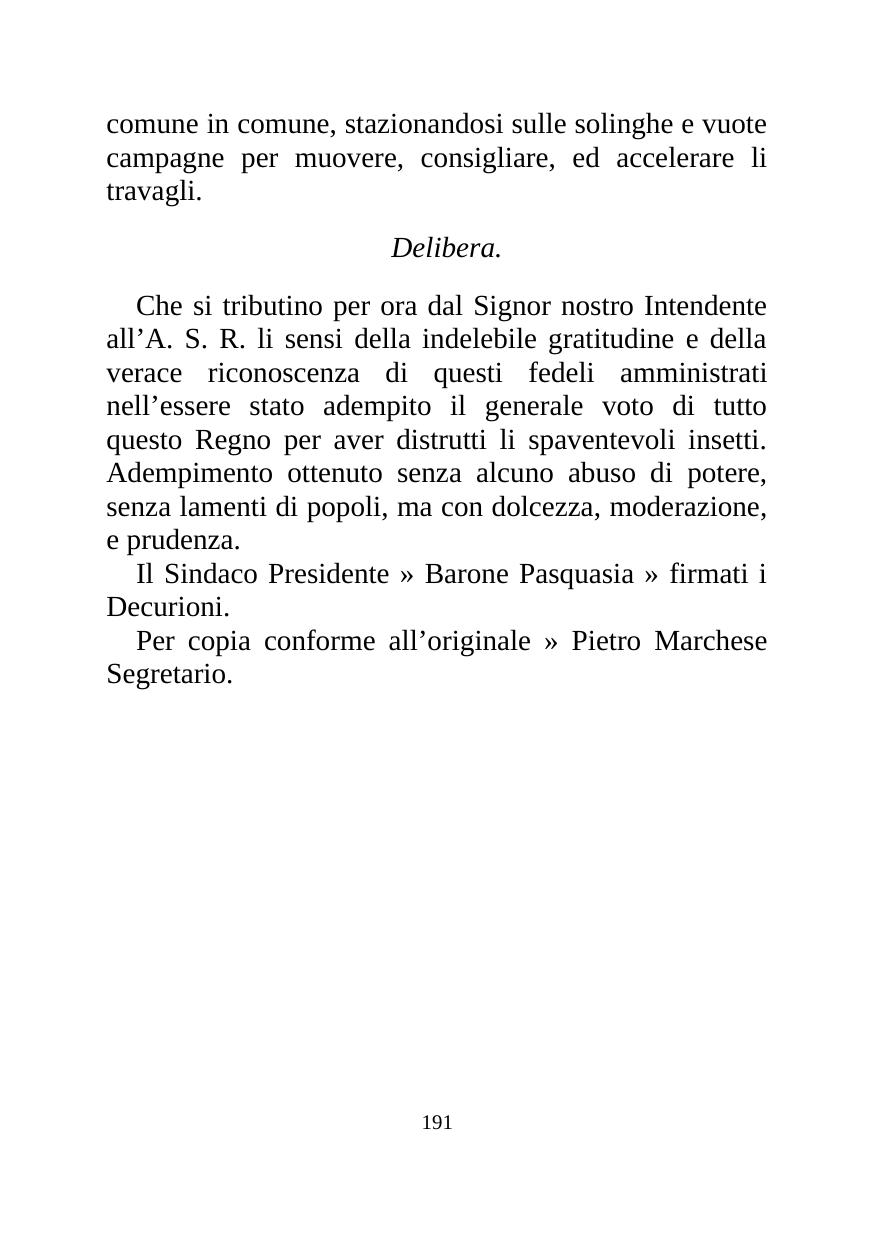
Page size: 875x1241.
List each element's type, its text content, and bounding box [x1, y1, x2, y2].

text Per copia conforme all’originale » Pietro Marchese Segretario. [106, 623, 768, 690]
text Che si tributino per ora dal Signor nostro Intendente all’A. S. R. li sensi della indelebile gratitudine e della verace riconoscenza di questi fedeli amministrati nell’essere stato adempito il generale voto di tutto questo Regno per aver distrutti li spaventevoli insetti. Adempimento ottenuto senza alcuno abuso di potere, senza lamenti di popoli, ma con dolcezza, moderazione, e prudenza. [106, 288, 768, 556]
text Delibera. [106, 231, 768, 264]
text Il Sindaco Presidente » Barone Pasquasia » firmati i Decurioni. [106, 556, 768, 623]
text comune in comune, stazionandosi sulle solinghe e vuote campagne per muovere, consigliare, ed accelerare li travagli. [106, 106, 768, 207]
